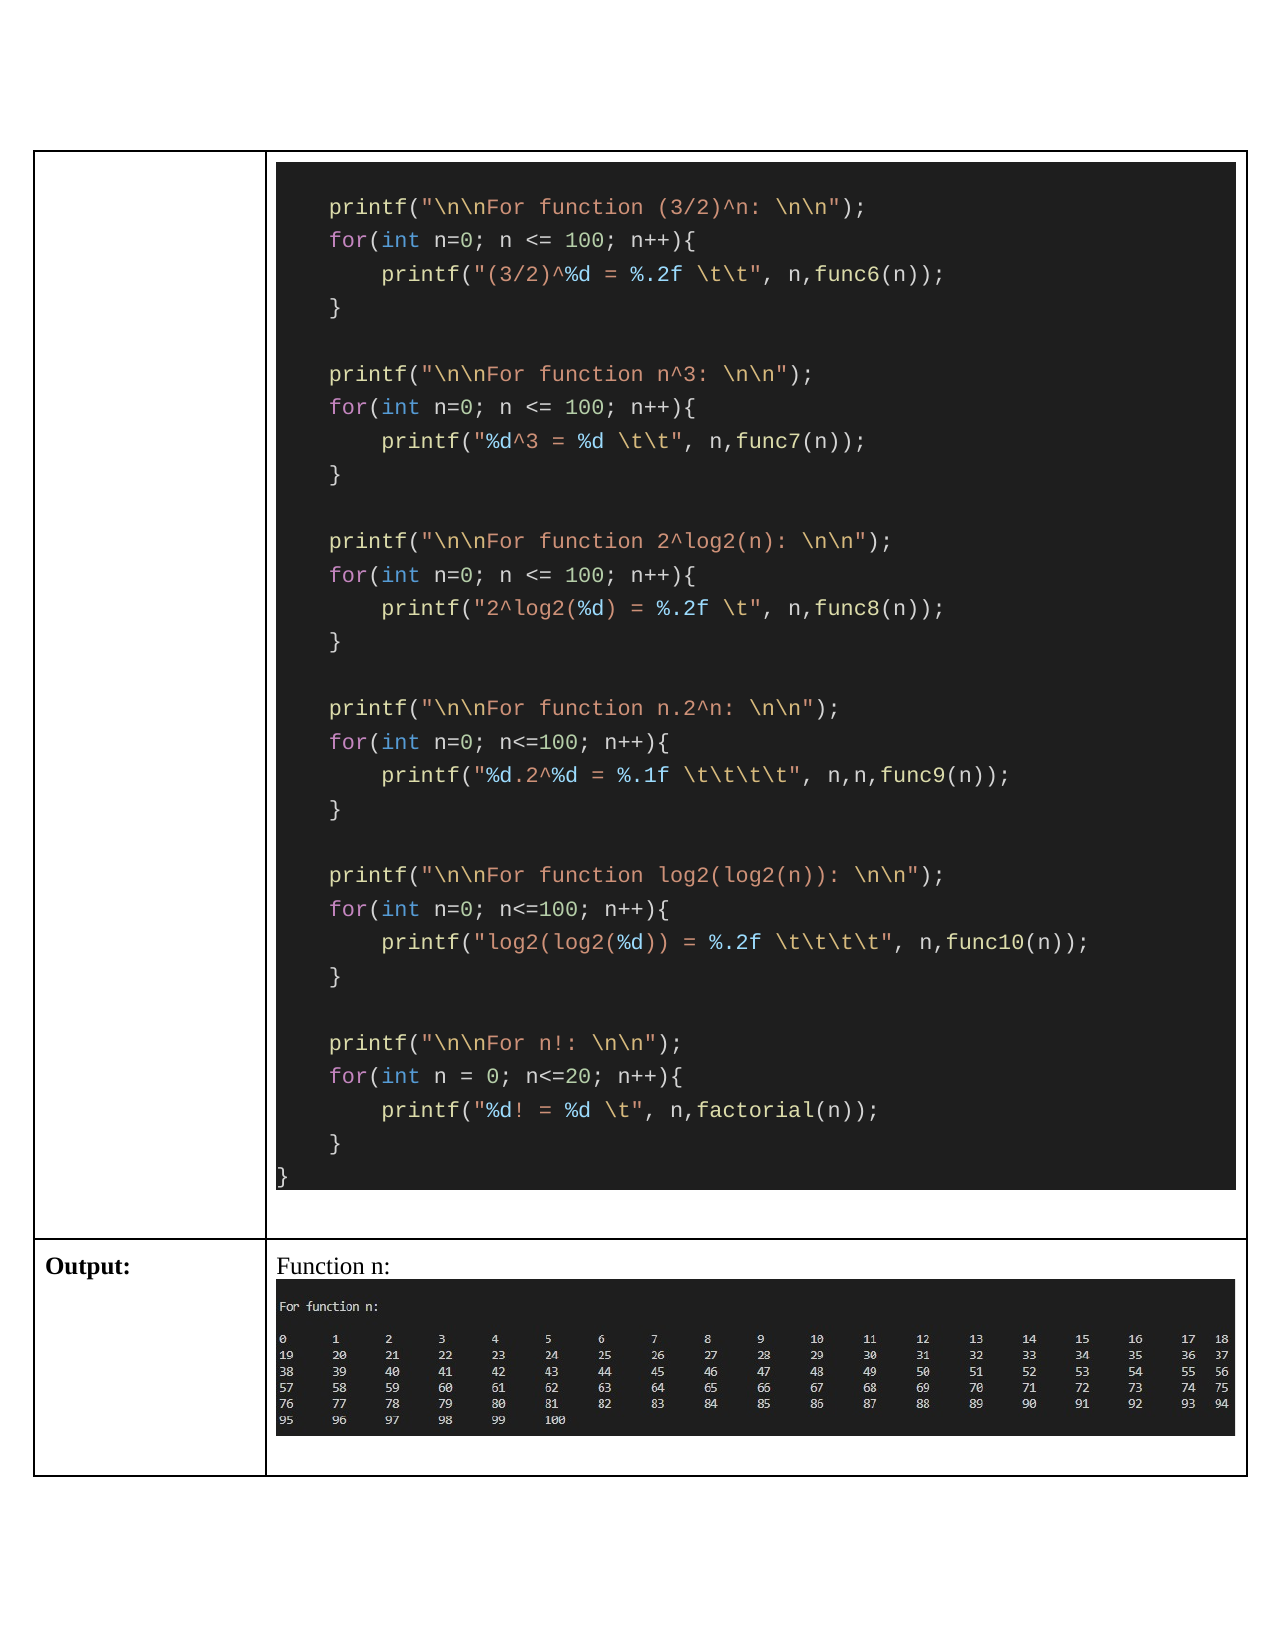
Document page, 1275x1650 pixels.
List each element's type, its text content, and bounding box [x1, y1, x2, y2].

table_cell [35, 152, 265, 1238]
picture [276, 1279, 1236, 1436]
table_cell Output: [35, 1240, 265, 1475]
table_cell Function n: [267, 1240, 1246, 1475]
table_cell printf("\n\nFor function (3/2)^n: \n\n"); for(int n=0; n <= 100; n++){ printf("(3/2)^%d = %.2f \t\t", n,func6(n)); } printf("\n\nFor function n^3: \n\n"); for(int n=0; n <= 100; n++){ printf("%d^3 = %d \t\t", n,func7(n)); } printf("\n\nFor function 2^log2(n): \n\n"); for(int n=0; n <= 100; n++){ printf("2^log2(%d) = %.2f \t", n,func8(n)); } printf("\n\nFor function n.2^n: \n\n"); for(int n=0; n<=100; n++){ printf("%d.2^%d = %.1f \t\t\t\t", n,n,func9(n)); } printf("\n\nFor function log2(log2(n)): \n\n"); for(int n=0; n<=100; n++){ printf("log2(log2(%d)) = %.2f \t\t\t\t", n,func10(n)); } printf("\n\nFor n!: \n\n"); for(int n = 0; n<=20; n++){ printf("%d! = %d \t", n,factorial(n)); } } [267, 152, 1246, 1238]
